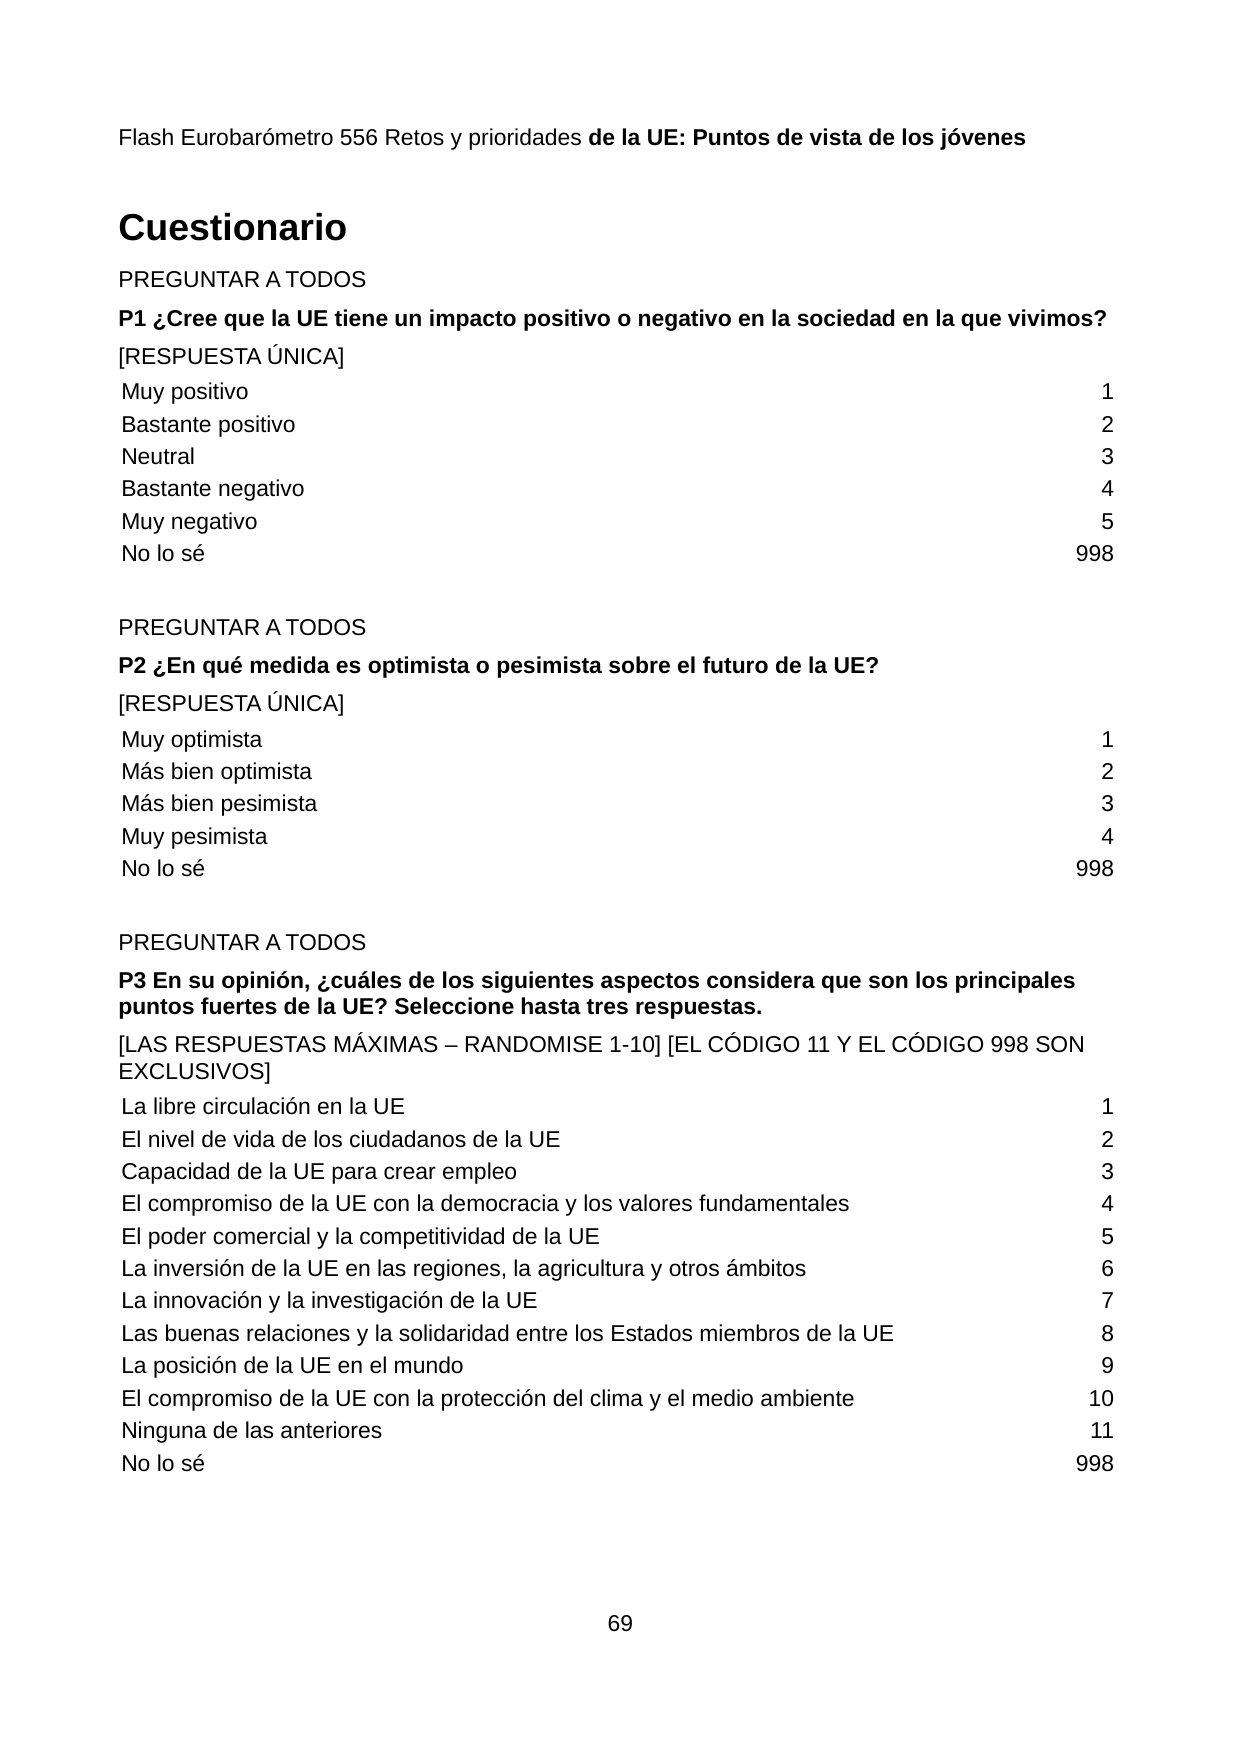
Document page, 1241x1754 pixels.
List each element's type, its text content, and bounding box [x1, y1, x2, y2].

table_cell La inversión de la UE en las regiones, la agricultura y otros ámbitos [118, 1252, 1004, 1284]
table_cell El compromiso de la UE con la protección del clima y el medio ambiente [118, 1382, 1004, 1414]
table_cell 5 [1004, 1220, 1117, 1252]
table_cell El nivel de vida de los ciudadanos de la UE [118, 1123, 1004, 1155]
table_cell 3 [1004, 787, 1117, 820]
table_header Muy optimista [118, 723, 1004, 755]
table_cell Ninguna de las anteriores [118, 1414, 1004, 1446]
text PREGUNTAR A TODOS [118, 614, 1122, 640]
table_header 1 [1004, 1090, 1117, 1122]
table_cell No lo sé [118, 852, 1004, 884]
table_cell 4 [1004, 473, 1117, 505]
text P2 ¿En qué medida es optimista o pesimista sobre el futuro de la UE? [118, 652, 1122, 678]
table_cell Neutral [118, 440, 1004, 472]
table_cell 2 [1004, 408, 1117, 440]
table_header Muy positivo [118, 375, 1004, 408]
table_header 1 [1004, 723, 1117, 755]
table_cell Capacidad de la UE para crear empleo [118, 1155, 1004, 1187]
subtitle Cuestionario [118, 205, 1122, 248]
table_cell Muy pesimista [118, 820, 1004, 852]
table_cell No lo sé [118, 537, 1004, 569]
table_cell 998 [1004, 537, 1117, 569]
table_cell 3 [1004, 440, 1117, 472]
table_cell 2 [1004, 1123, 1117, 1155]
text PREGUNTAR A TODOS [118, 929, 1122, 955]
table_cell 5 [1004, 505, 1117, 537]
table_cell No lo sé [118, 1446, 1004, 1479]
text P1 ¿Cree que la UE tiene un impacto positivo o negativo en la sociedad en la que vivimos? [118, 305, 1122, 331]
table_cell Muy negativo [118, 505, 1004, 537]
table_cell 2 [1004, 755, 1117, 787]
table_cell 4 [1004, 1187, 1117, 1220]
table_cell 6 [1004, 1252, 1117, 1284]
table_cell 11 [1004, 1414, 1117, 1446]
text [LAS RESPUESTAS MÁXIMAS – RANDOMISE 1-10] [EL CÓDIGO 11 Y EL CÓDIGO 998 SON EXCLUSIVOS] [118, 1031, 1122, 1084]
table_cell Bastante positivo [118, 408, 1004, 440]
table_cell 998 [1004, 852, 1117, 884]
text [RESPUESTA ÚNICA] [118, 690, 1122, 717]
table_cell 8 [1004, 1317, 1117, 1349]
table_cell 998 [1004, 1446, 1117, 1479]
table_cell La posición de la UE en el mundo [118, 1349, 1004, 1382]
table_cell 3 [1004, 1155, 1117, 1187]
table_cell Bastante negativo [118, 473, 1004, 505]
table_header 1 [1004, 375, 1117, 408]
table_cell 7 [1004, 1285, 1117, 1317]
table_cell El poder comercial y la competitividad de la UE [118, 1220, 1004, 1252]
table_cell El compromiso de la UE con la democracia y los valores fundamentales [118, 1187, 1004, 1220]
text P3 En su opinión, ¿cuáles de los siguientes aspectos considera que son los principales puntos fuertes de la UE? Seleccione hasta tres respuestas. [118, 967, 1122, 1019]
text PREGUNTAR A TODOS [118, 266, 1122, 293]
table_cell Más bien pesimista [118, 787, 1004, 820]
text [RESPUESTA ÚNICA] [118, 343, 1122, 369]
table_cell 9 [1004, 1349, 1117, 1382]
table_cell 4 [1004, 820, 1117, 852]
table_header La libre circulación en la UE [118, 1090, 1004, 1122]
table_cell La innovación y la investigación de la UE [118, 1285, 1004, 1317]
table_cell Las buenas relaciones y la solidaridad entre los Estados miembros de la UE [118, 1317, 1004, 1349]
table_cell Más bien optimista [118, 755, 1004, 787]
table_cell 10 [1004, 1382, 1117, 1414]
